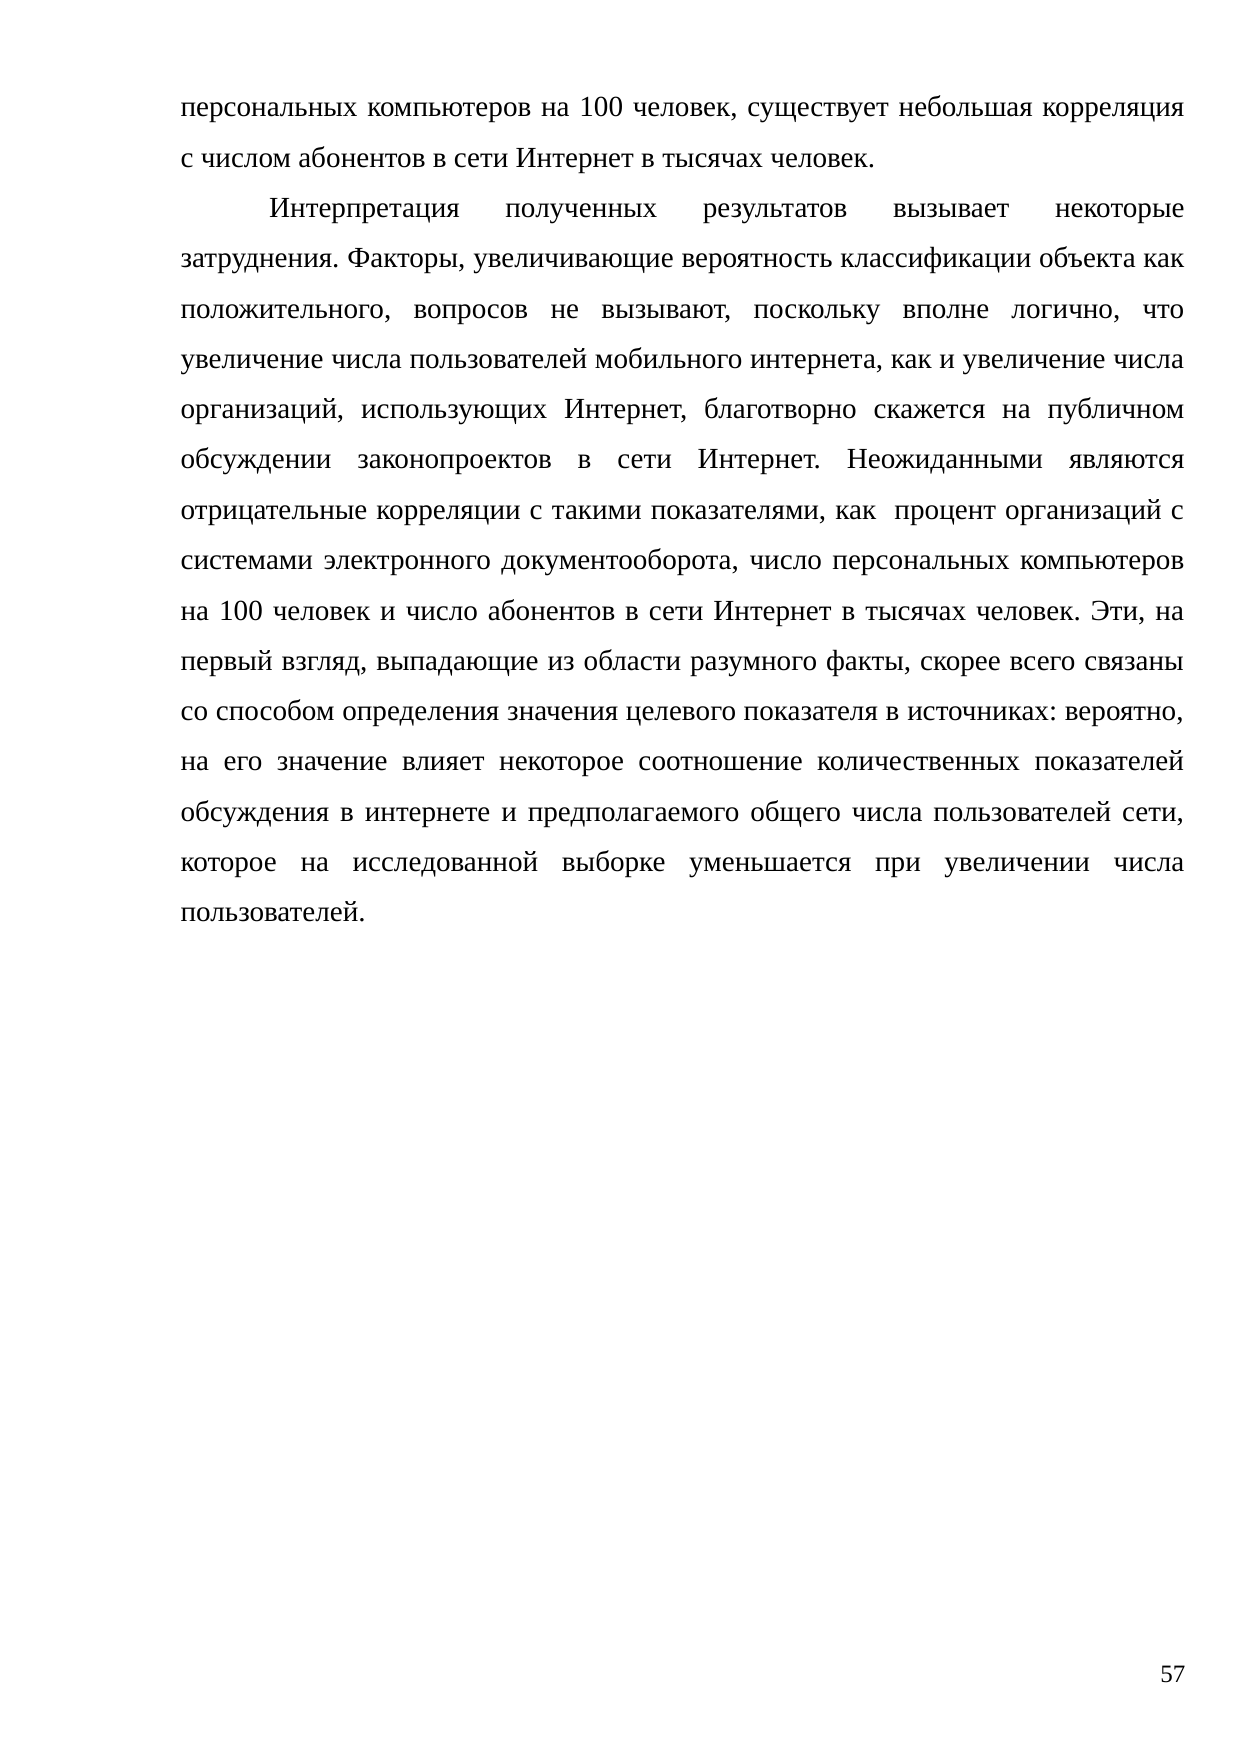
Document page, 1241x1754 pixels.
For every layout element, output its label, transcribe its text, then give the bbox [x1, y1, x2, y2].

text Интерпретация полученных результатов вызывает некоторые затруднения. Факторы, увеличивающие вероятность классификации объекта как положительного, вопросов не вызывают, поскольку вполне логично, что увеличение числа пользователей мобильного интернета, как и увеличение числа организаций, использующих Интернет, благотворно скажется на публичном обсуждении законопроектов в сети Интернет. Неожиданными являются отрицательные корреляции с такими показателями, как процент организаций с системами электронного документооборота, число персональных компьютеров на 100 человек и число абонентов в сети Интернет в тысячах человек. Эти, на первый взгляд, выпадающие из области разумного факты, скорее всего связаны со способом определения значения целевого показателя в источниках: вероятно, на его значение влияет некоторое соотношение количественных показателей обсуждения в интернете и предполагаемого общего числа пользователей сети, которое на исследованной выборке уменьшается при увеличении числа пользователей. [180, 190, 1185, 928]
text персональных компьютеров на 100 человек, существует небольшая корреляция с числом абонентов в сети Интернет в тысячах человек. [180, 89, 1185, 173]
